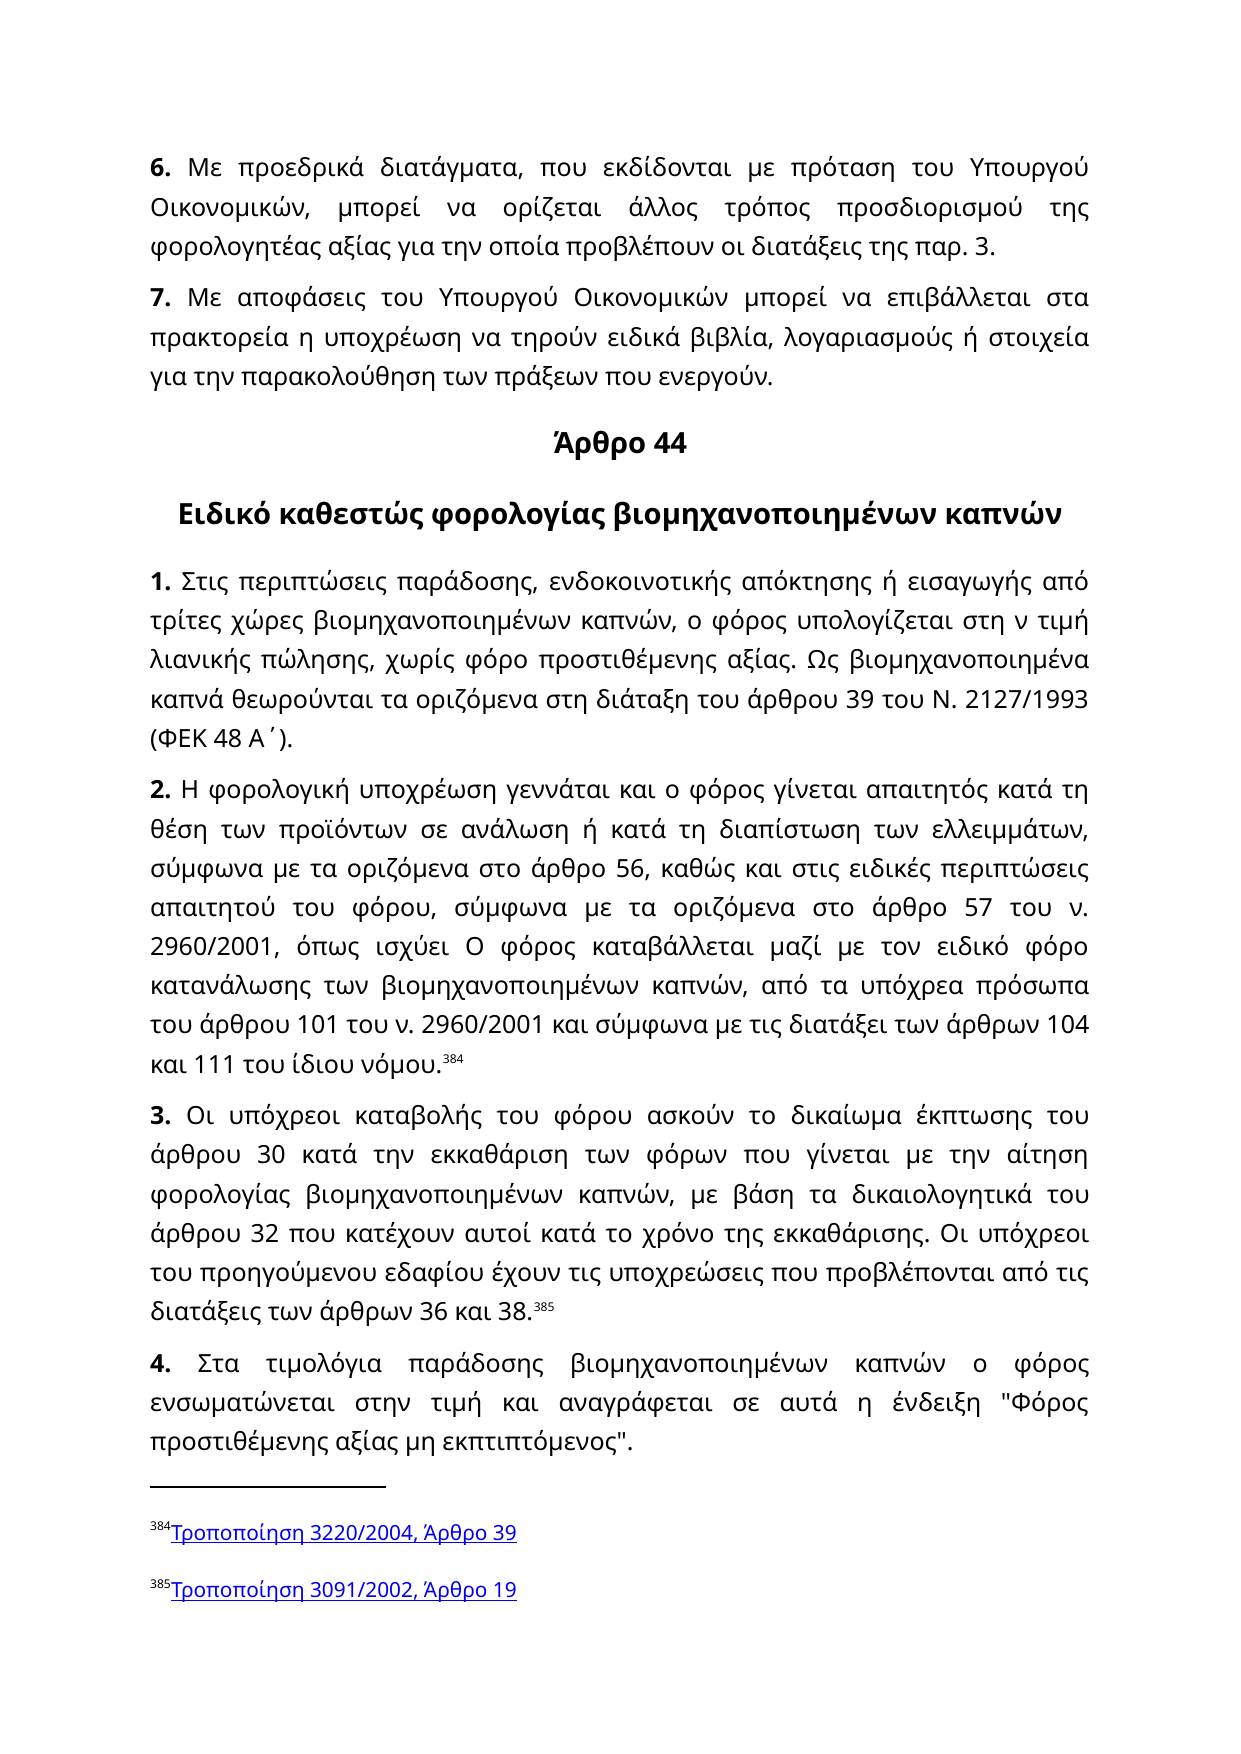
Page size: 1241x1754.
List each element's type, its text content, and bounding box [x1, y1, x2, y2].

text 2. Η φορολογική υποχρέωση γεννάται και ο φόρος γίνεται απαιτητός κατά τη θέση των προϊόντων σε ανάλωση ή κατά τη διαπίστωση των ελλειμμάτων, σύμφωνα με τα οριζόμενα στο άρθρο 56, καθώς και στις ειδικές περιπτώσεις απαιτητού του φόρου, σύμφωνα με τα οριζόμενα στο άρθρο 57 του ν. 2960/2001, όπως ισχύει Ο φόρος καταβάλλεται μαζί με τον ειδικό φόρο κατανάλωσης των βιομηχανοποιημένων καπνών, από τα υπόχρεα πρόσωπα του άρθρου 101 του ν. 2960/2001 και σύμφωνα με τις διατάξει των άρθρων 104 και 111 του ίδιου νόμου. [150, 772, 1090, 1080]
text 4. Στα τιμολόγια παράδοσης βιομηχανοποιημένων καπνών ο φόρος ενσωματώνεται στην τιμή και αναγράφεται σε αυτά η ένδειξη "Φόρος προστιθέμενης αξίας μη εκπτιπτόμενος". [150, 1345, 1090, 1458]
text 1. Στις περιπτώσεις παράδοσης, ενδοκοινοτικής απόκτησης ή εισαγωγής από τρίτες χώρες βιομηχανοποιημένων καπνών, ο φόρος υπολογίζεται στη ν τιμή λιανικής πώλησης, χωρίς φόρο προστιθέμενης αξίας. Ως βιομηχανοποιημένα καπνά θεωρούνται τα οριζόμενα στη διάταξη του άρθρου 39 του Ν. 2127/1993 (ΦΕΚ 48 Α΄). [150, 564, 1090, 754]
text 7. Με αποφάσεις του Υπουργού Οικονομικών μπορεί να επιβάλλεται στα πρακτορεία η υποχρέωση να τηρούν ειδικά βιβλία, λογαριασμούς ή στοιχεία για την παρακολούθηση των πράξεων που ενεργούν. [150, 280, 1090, 392]
text 6. Με προεδρικά διατάγματα, που εκδίδονται με πρόταση του Υπουργού Οικονομικών, μπορεί να ορίζεται άλλος τρόπος προσδιορισμού της φορολογητέας αξίας για την οποία προβλέπουν οι διατάξεις της παρ. 3. [150, 150, 1090, 262]
text Τροποποίηση 3091/2002, Άρθρο 19 [150, 1576, 1090, 1604]
subtitle Άρθρο 44 [150, 422, 1090, 462]
text 3. Οι υπόχρεοι καταβολής του φόρου ασκούν το δικαίωμα έκπτωσης του άρθρου 30 κατά την εκκαθάριση των φόρων που γίνεται με την αίτηση φορολογίας βιομηχανοποιημένων καπνών, με βάση τα δικαιολογητικά του άρθρου 32 που κατέχουν αυτοί κατά το χρόνο της εκκαθάρισης. Οι υπόχρεοι του προηγούμενου εδαφίου έχουν τις υποχρεώσεις που προβλέπονται από τις διατάξεις των άρθρων 36 και 38. [150, 1098, 1090, 1328]
subtitle Ειδικό καθεστώς φορολογίας βιομηχανοποιημένων καπνών [150, 493, 1090, 533]
text Τροποποίηση 3220/2004, Άρθρο 39 [150, 1518, 1090, 1546]
